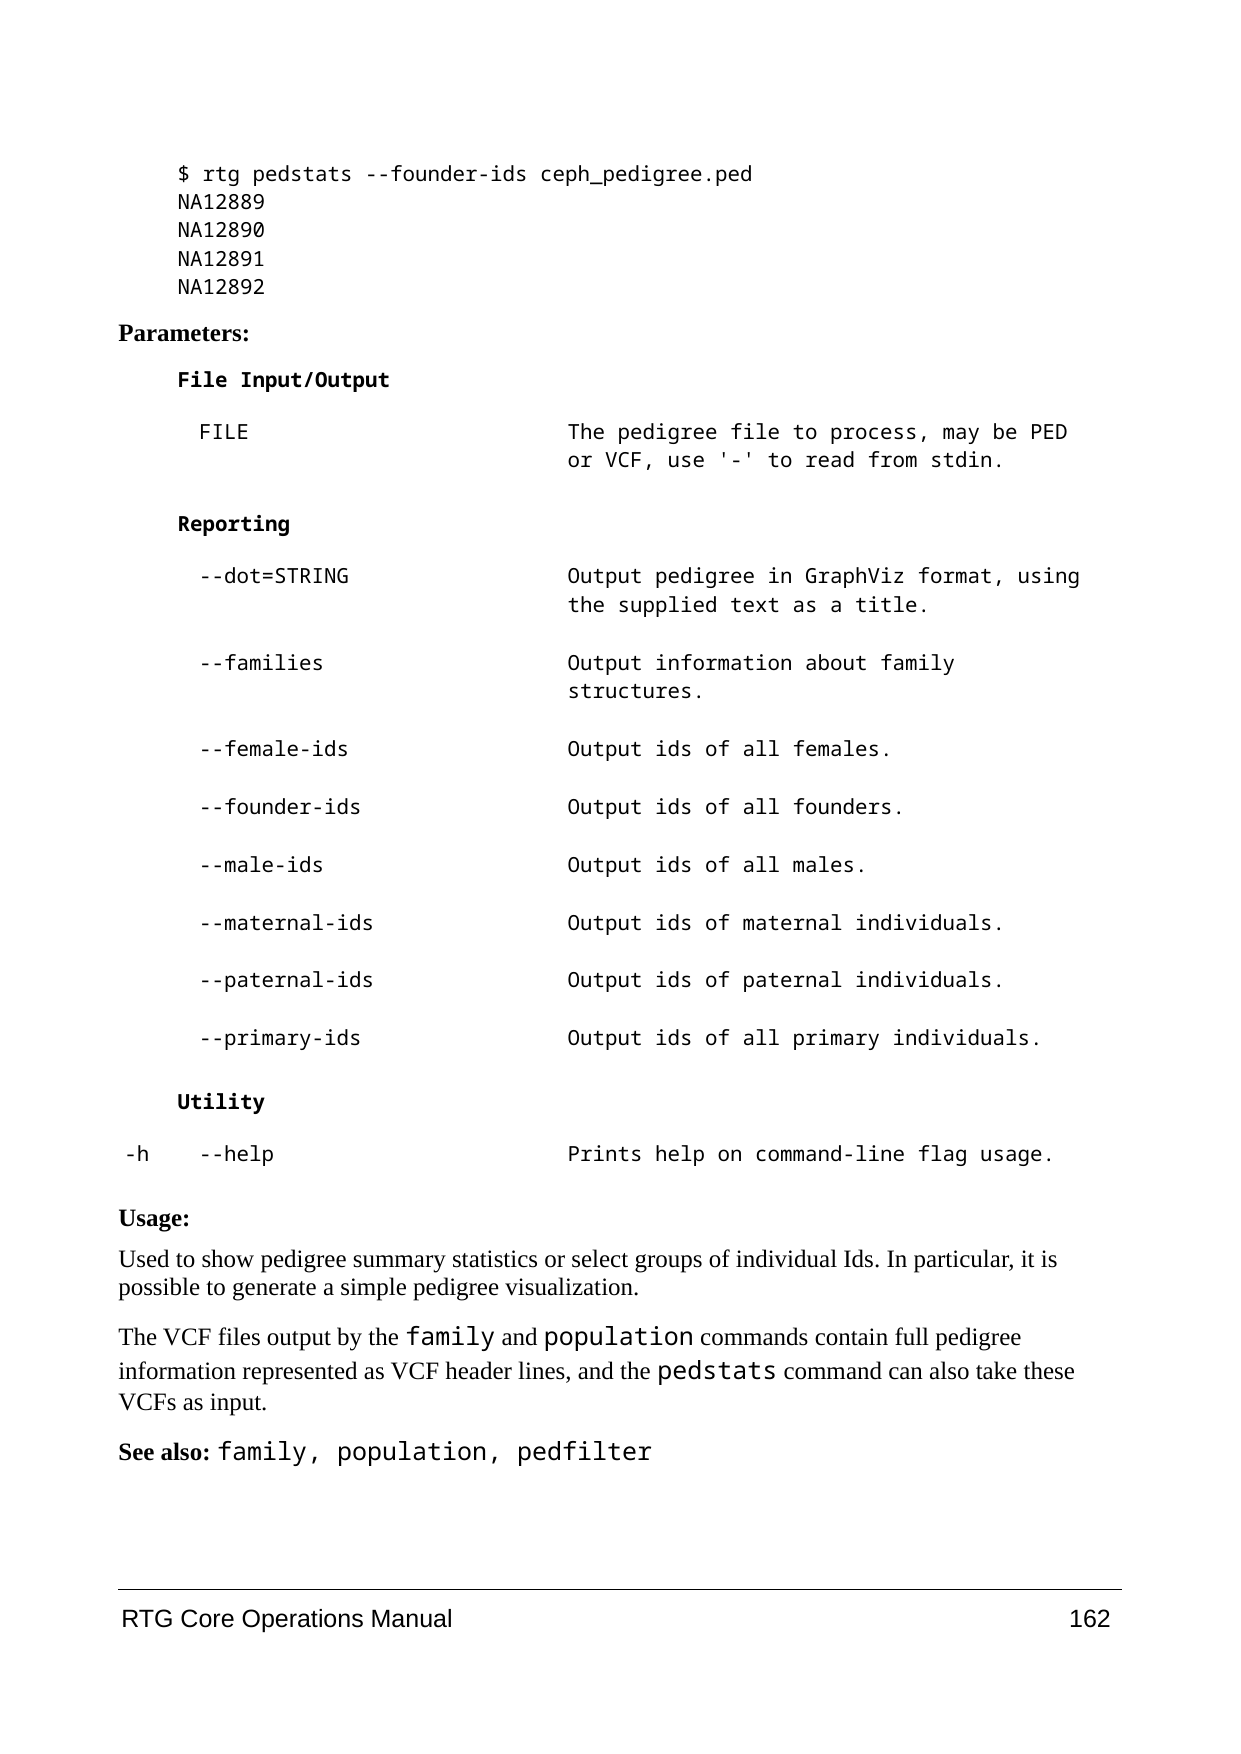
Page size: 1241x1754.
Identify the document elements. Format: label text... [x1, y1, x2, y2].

table_cell --paternal-ids [193, 954, 561, 1012]
table_cell --families [193, 636, 561, 722]
text See also: family, population, pedfilter [118, 1433, 1122, 1468]
table_cell --maternal-ids [193, 896, 561, 954]
table_header --dot=STRING [193, 550, 561, 636]
table_cell --primary-ids [193, 1012, 561, 1070]
table_cell [118, 838, 193, 896]
table_cell [118, 1012, 193, 1070]
text NA12892 [177, 272, 1122, 301]
table_header Output pedigree in GraphViz format, using the supplied text as a title. [561, 550, 1093, 636]
table_cell [118, 954, 193, 1012]
text Reporting [177, 509, 1122, 538]
text The VCF files output by the family and population commands contain full pedigree information represented as VCF header lines, and the pedstats command can also take these VCFs as input. [118, 1319, 1122, 1416]
text NA12890 [177, 216, 1122, 244]
subtitle Usage: [118, 1203, 1122, 1232]
table_cell [118, 636, 193, 722]
text $ rtg pedstats --founder-ids ceph_pedigree.ped [177, 159, 1122, 187]
table_cell Output ids of all females. [561, 722, 1093, 780]
table_header The pedigree file to process, may be PED or VCF, use '-' to read from stdin. [561, 405, 1093, 492]
table_cell [118, 780, 193, 838]
text Used to show pedigree summary statistics or select groups of individual Ids. In particular, it is possible to generate a simple pedigree visualization. [118, 1244, 1122, 1301]
table_cell Output information about family structures. [561, 636, 1093, 722]
table_header [118, 550, 193, 636]
table_cell Output ids of all males. [561, 838, 1093, 896]
table_header [118, 405, 193, 492]
text NA12891 [177, 244, 1122, 272]
table_cell Output ids of all founders. [561, 780, 1093, 838]
subtitle Parameters: [118, 318, 1122, 347]
table_cell Output ids of maternal individuals. [561, 896, 1093, 954]
table_cell Output ids of all primary individuals. [561, 1012, 1093, 1070]
table_cell Output ids of paternal individuals. [561, 954, 1093, 1012]
table_cell [118, 896, 193, 954]
table_cell --male-ids [193, 838, 561, 896]
table_cell --founder-ids [193, 780, 561, 838]
text File Input/Output [177, 365, 1122, 393]
text NA12889 [177, 187, 1122, 216]
table_header -h [118, 1128, 193, 1186]
table_cell [118, 722, 193, 780]
table_header FILE [193, 405, 561, 492]
table_header Prints help on command-line flag usage. [561, 1128, 1093, 1186]
table_header --help [193, 1128, 561, 1186]
table_cell --female-ids [193, 722, 561, 780]
text Utility [177, 1087, 1122, 1116]
